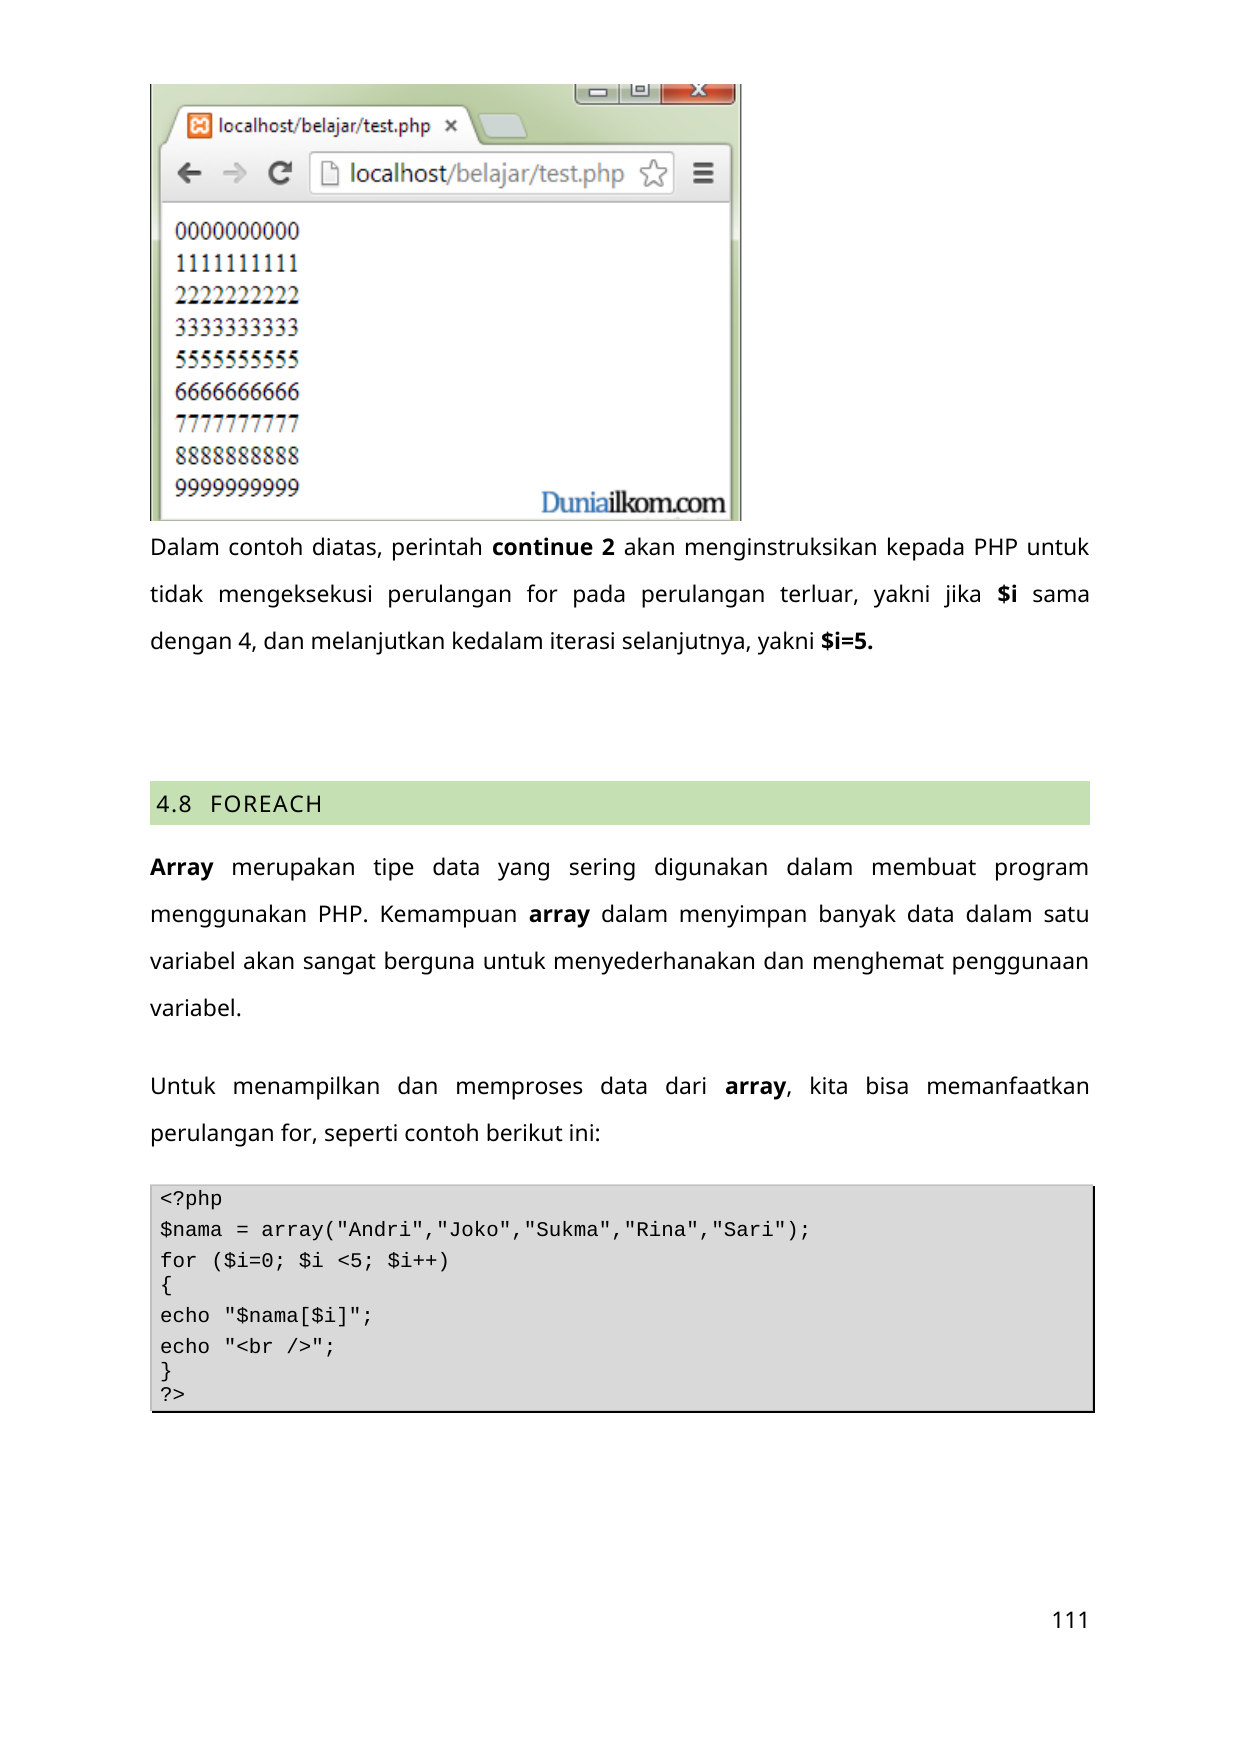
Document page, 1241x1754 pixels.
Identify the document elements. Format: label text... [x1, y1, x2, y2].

subtitle foreach [156, 788, 1084, 819]
text Dalam contoh diatas, perintah continue 2 akan menginstruksikan kepada PHP untuk tidak mengeksekusi perulangan for pada perulangan terluar, yakni jika $i sama dengan 4, dan melanjutkan kedalam iterasi selanjutnya, yakni $i=5. [150, 531, 1090, 656]
picture [150, 84, 742, 521]
text Array merupakan tipe data yang sering digunakan dalam membuat program menggunakan PHP. Kemampuan array dalam menyimpan banyak data dalam satu variabel akan sangat berguna untuk menyederhanakan dan menghemat penggunaan variabel. [150, 851, 1090, 1023]
text Untuk menampilkan dan memproses data dari array, kita bisa memanfaatkan perulangan for, seperti contoh berikut ini: [150, 1070, 1090, 1148]
